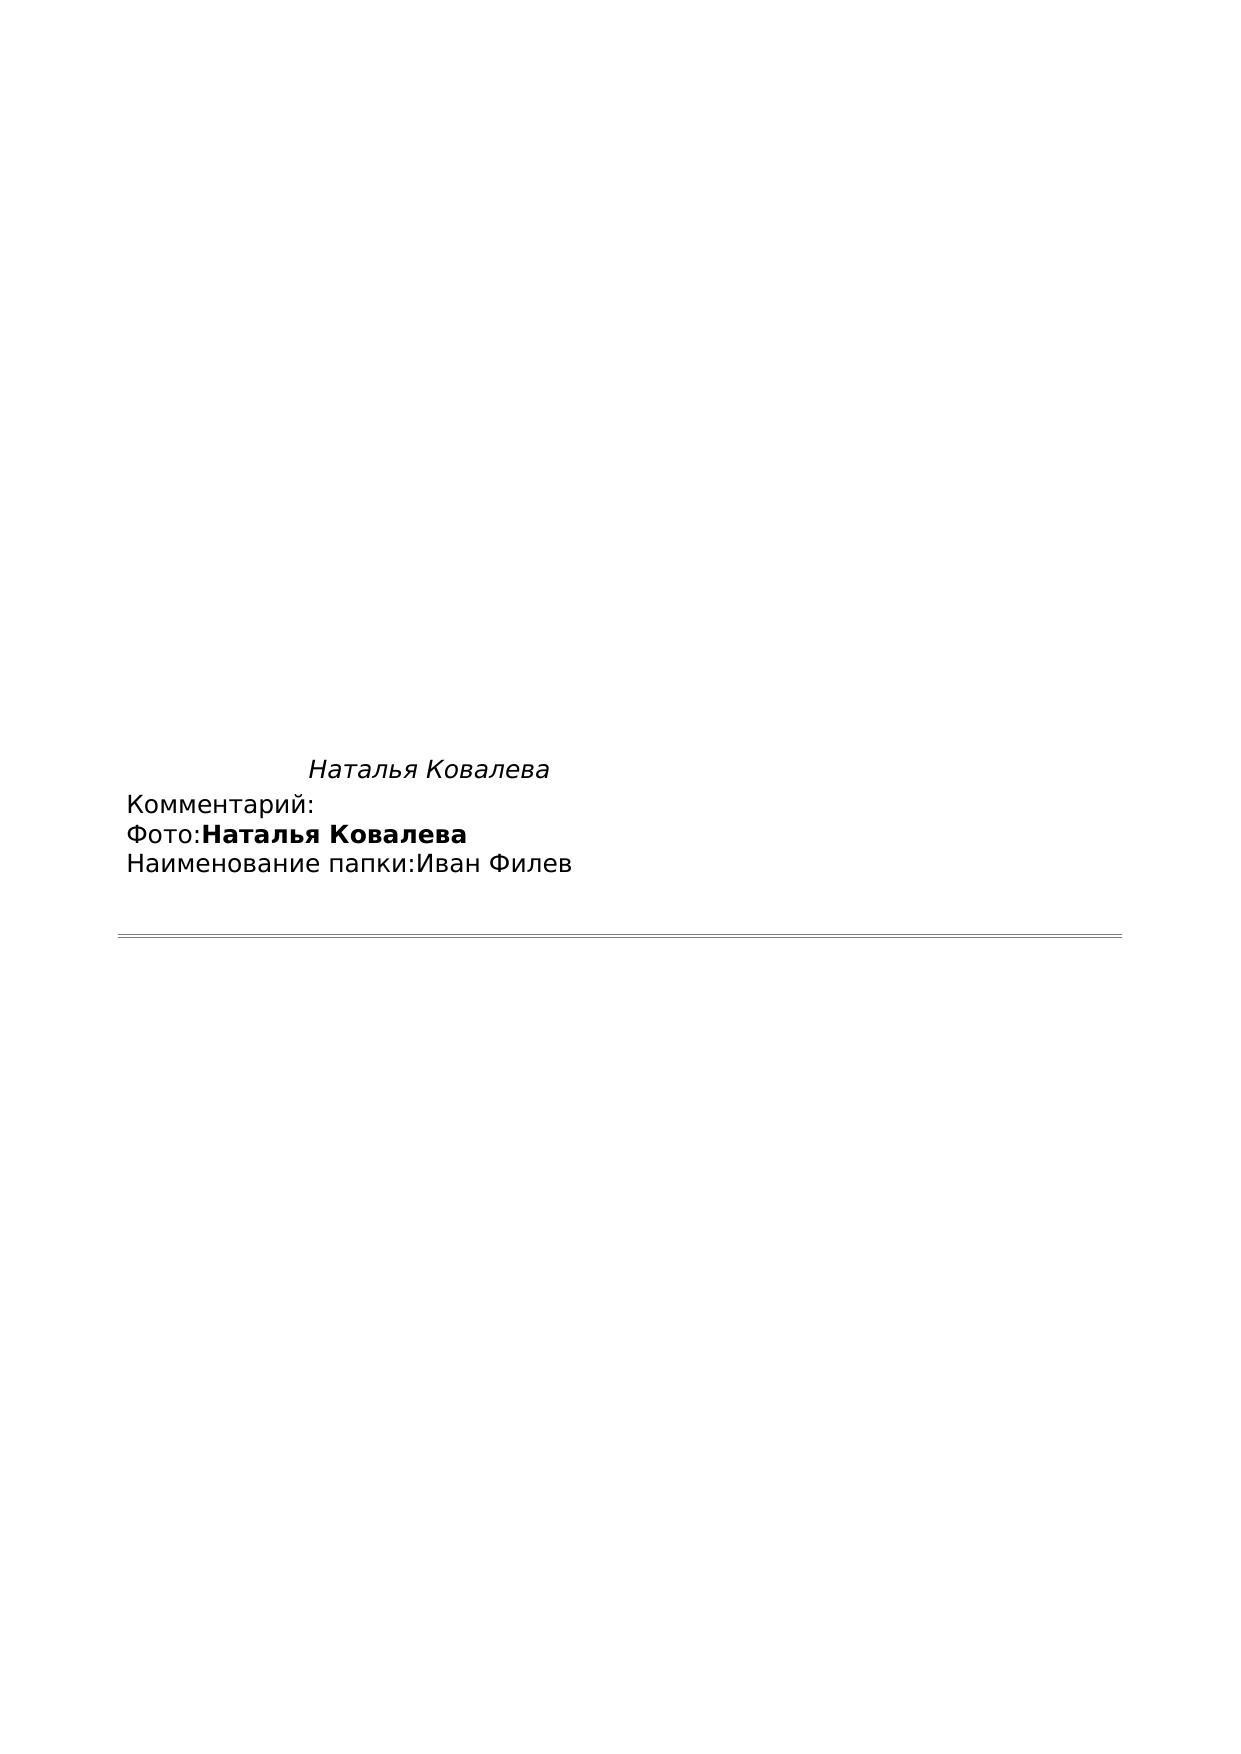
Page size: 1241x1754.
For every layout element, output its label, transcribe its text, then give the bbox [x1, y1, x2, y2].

text Комментарий: Фото:Наталья Ковалева Наименование папки:Иван Филев [118, 118, 1122, 907]
text Наталья Ковалева [118, 131, 743, 785]
